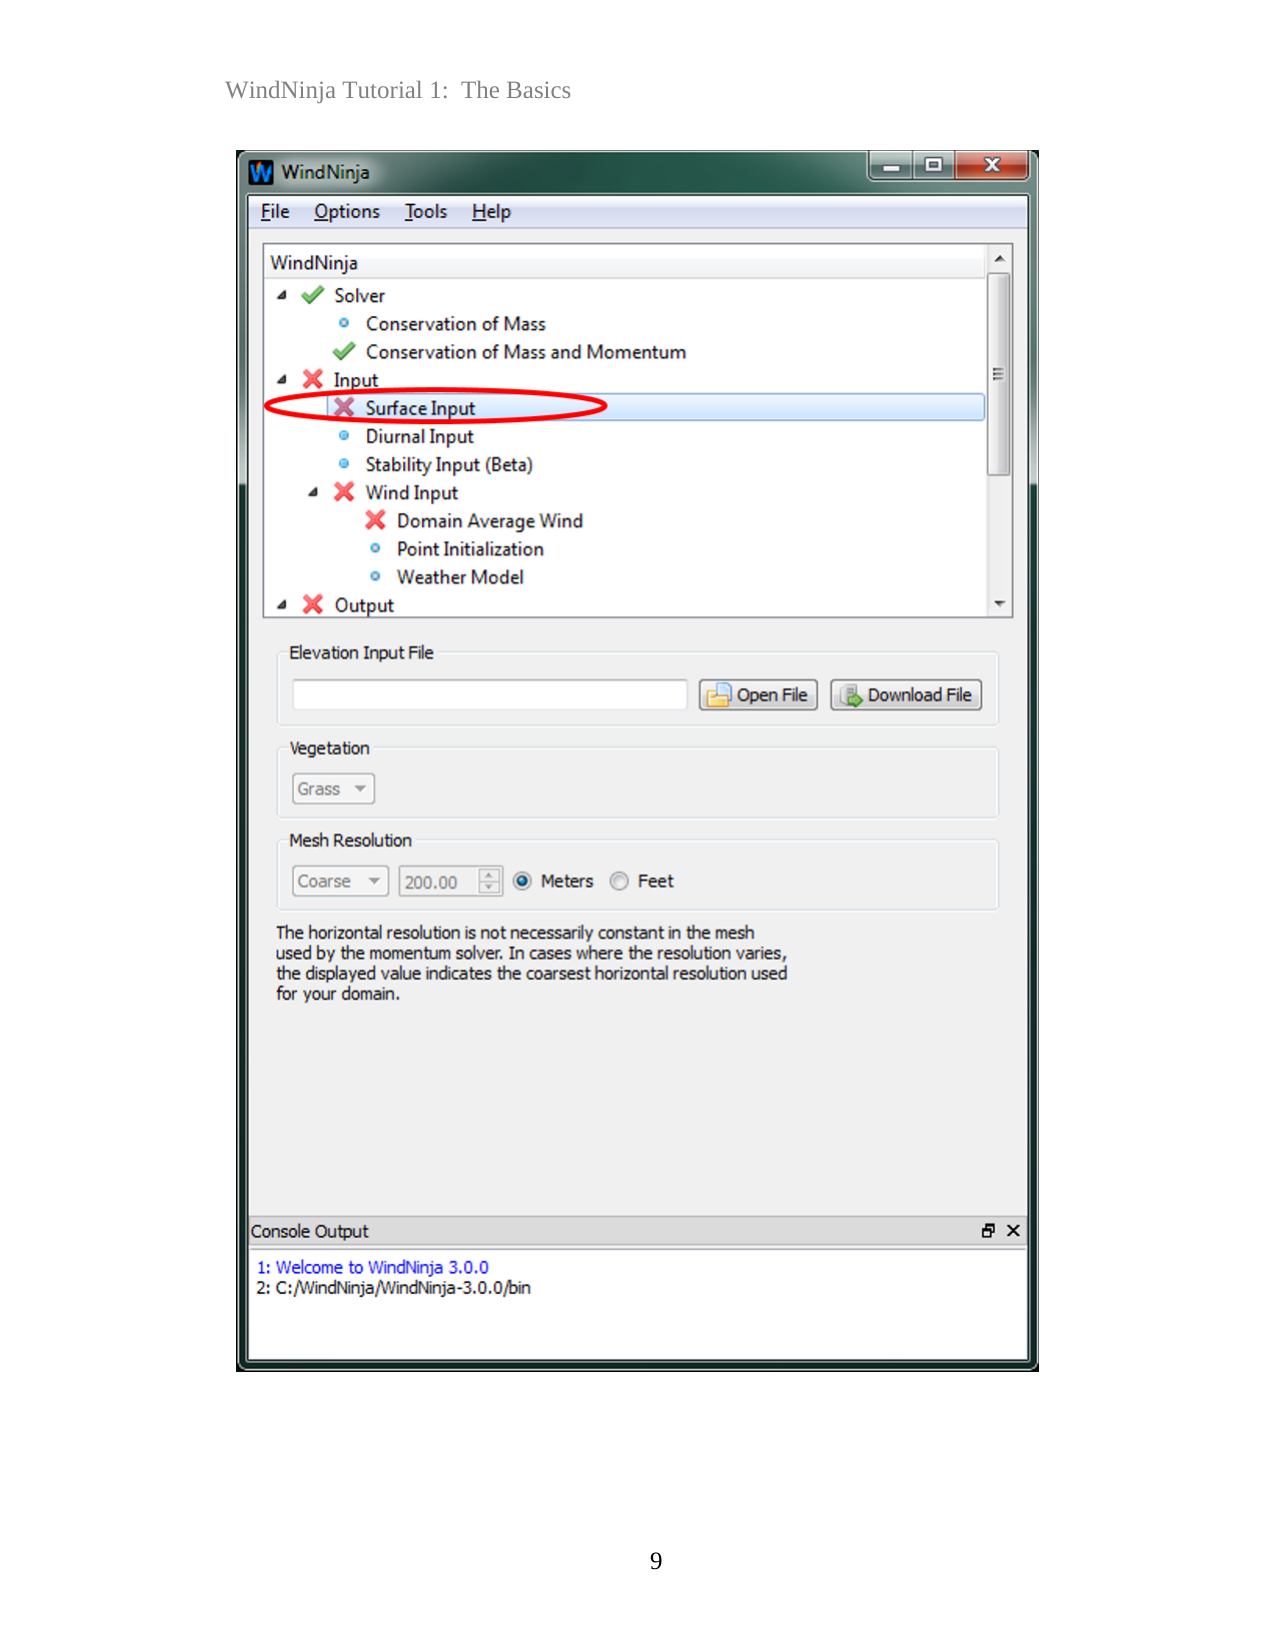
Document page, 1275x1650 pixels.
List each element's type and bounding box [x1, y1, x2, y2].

picture [236, 150, 1039, 1372]
